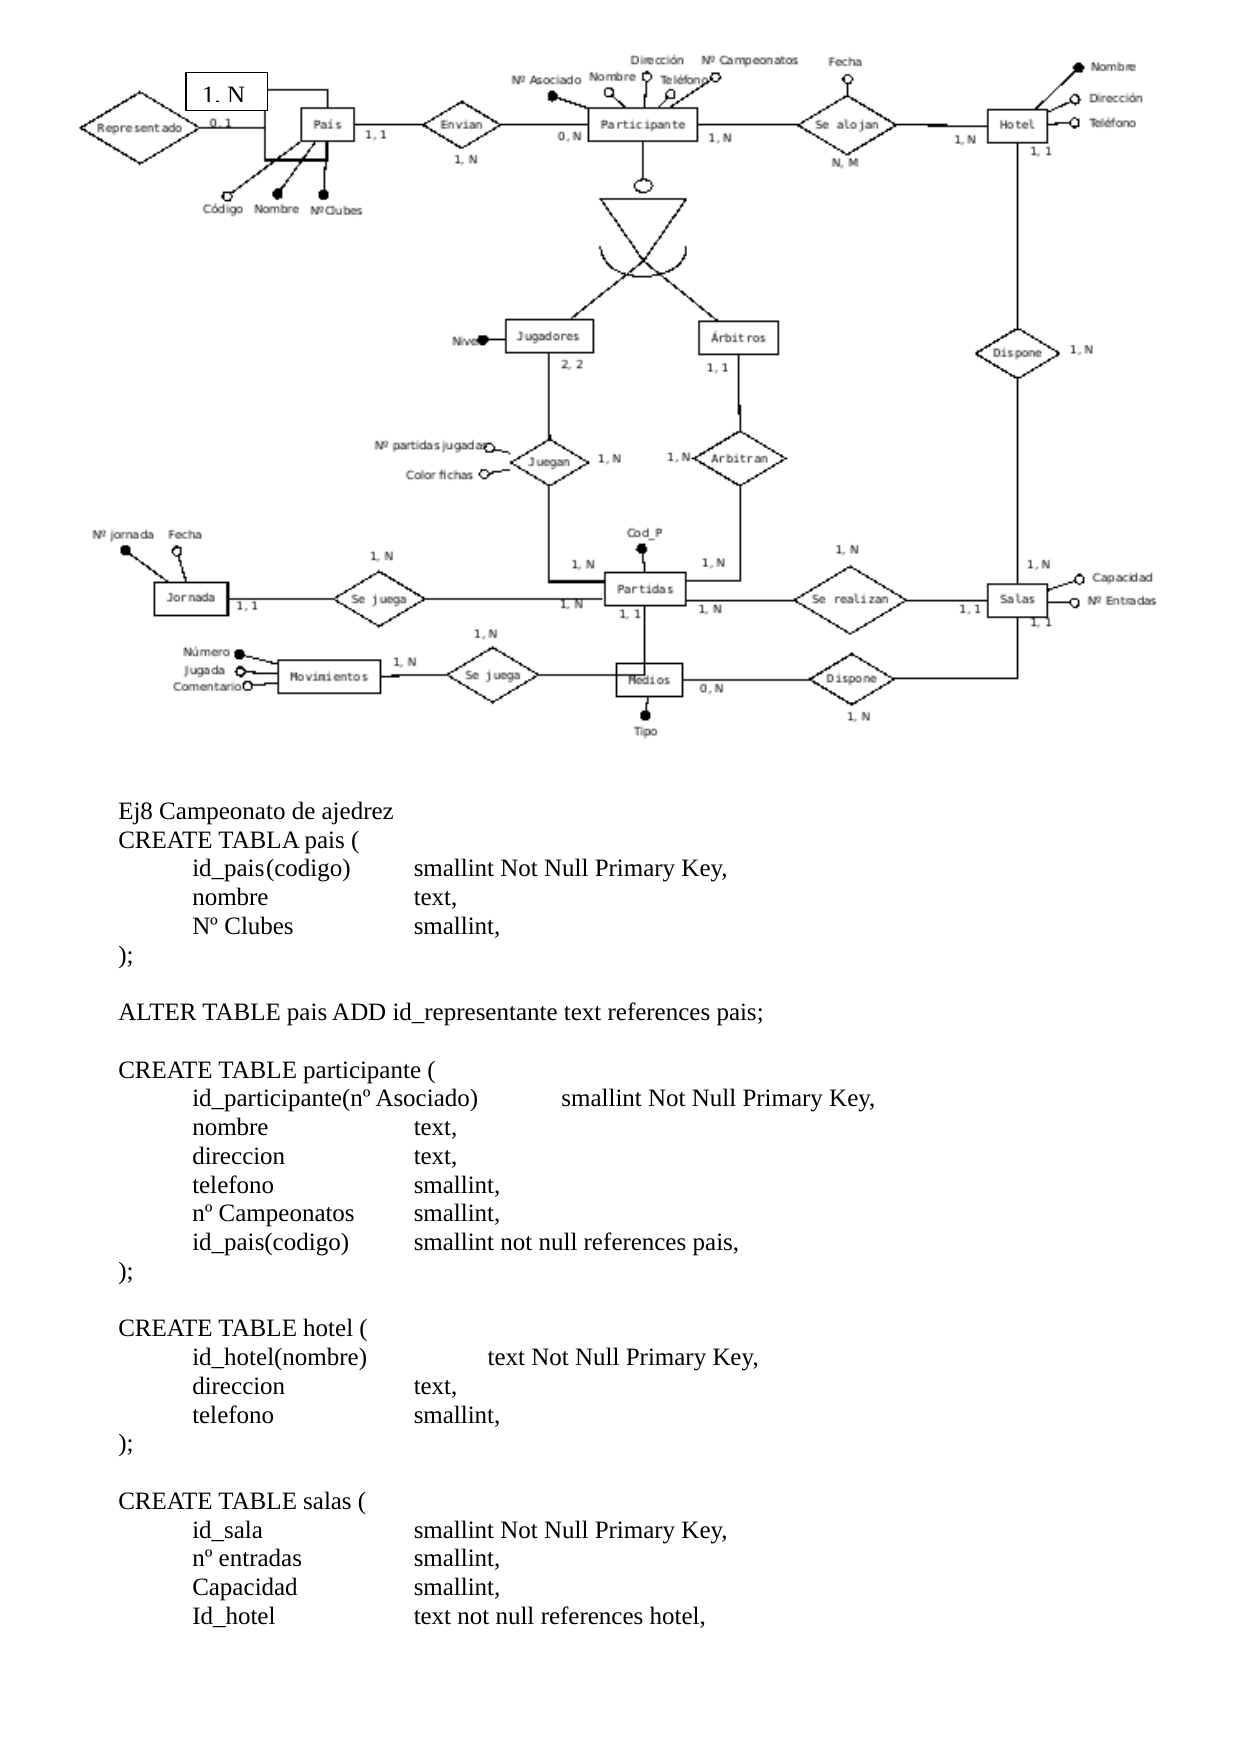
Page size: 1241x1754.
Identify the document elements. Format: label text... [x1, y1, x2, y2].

text CREATE TABLA pais ( [118, 825, 1122, 853]
text 1, N [202, 81, 251, 102]
text id_pais (codigo) smallint Not Null Primary Key, [118, 853, 1122, 882]
text id_pais(codigo) smallint not null references pais, [118, 1227, 1122, 1256]
text id_hotel(nombre) text Not Null Primary Key, [118, 1342, 1122, 1371]
text ); [118, 1256, 1122, 1285]
text id_sala smallint Not Null Primary Key, [118, 1515, 1122, 1543]
text nombre text, [118, 1112, 1122, 1141]
text Id_hotel text not null references hotel, [118, 1601, 1122, 1630]
text telefono smallint, [118, 1170, 1122, 1198]
text Ej8 Campeonato de ajedrez [118, 796, 1122, 825]
text ); [118, 1428, 1122, 1457]
text ALTER TABLE pais ADD id_representante text references pais; [118, 997, 1122, 1026]
text nº Campeonatos smallint, [118, 1198, 1122, 1227]
text Capacidad smallint, [118, 1572, 1122, 1601]
text CREATE TABLE salas ( [118, 1486, 1122, 1515]
text CREATE TABLE participante ( [118, 1055, 1122, 1083]
text CREATE TABLE hotel ( [118, 1313, 1122, 1342]
text direccion text, [118, 1141, 1122, 1170]
text nombre text, [118, 882, 1122, 911]
text nº entradas smallint, [118, 1543, 1122, 1572]
text id_participante(nº Asociado) smallint Not Null Primary Key, [118, 1083, 1122, 1112]
text Nº Clubes smallint, [118, 911, 1122, 940]
text direccion text, [118, 1371, 1122, 1400]
text ); [118, 940, 1122, 968]
text telefono smallint, [118, 1400, 1122, 1428]
